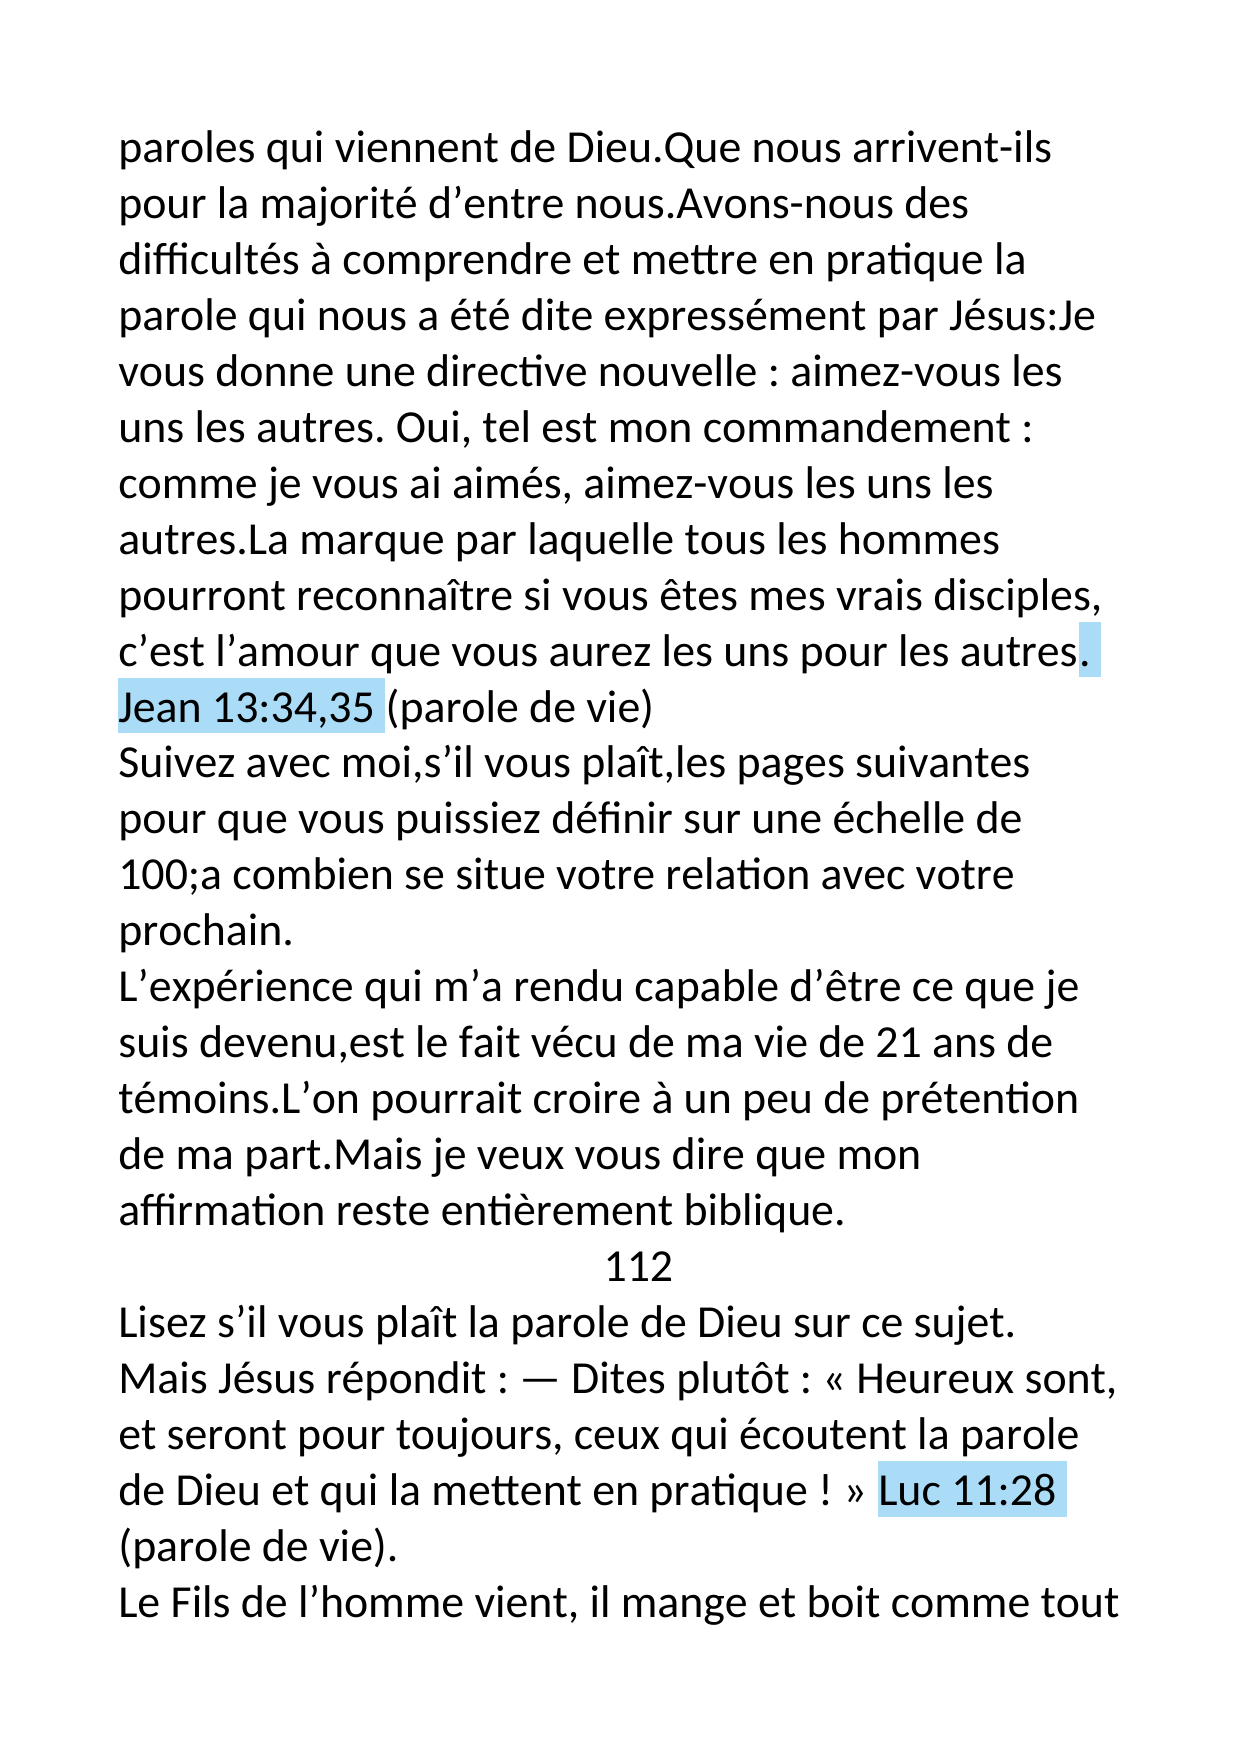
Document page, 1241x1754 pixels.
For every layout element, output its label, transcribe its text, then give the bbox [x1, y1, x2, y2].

text et seront pour toujours, ceux qui écoutent la parole de Dieu et qui la mettent en pratique ! » Luc 11:28 (parole de vie). [118, 1405, 1122, 1572]
text Mais Jésus répondit : — Dites plutôt : « Heureux sont, [118, 1349, 1122, 1405]
text L’expérience qui m’a rendu capable d’être ce que je suis devenu,est le fait vécu de ma vie de 21 ans de témoins.L’on pourrait croire à un peu de prétention de ma part.Mais je veux vous dire que mon affirmation reste entièrement biblique. [118, 957, 1122, 1237]
text Suivez avec moi,s’il vous plaît,les pages suivantes pour que vous puissiez définir sur une échelle de 100;a combien se situe votre relation avec votre prochain. [118, 733, 1122, 957]
text paroles qui viennent de Dieu.Que nous arrivent-ils pour la majorité d’entre nous.Avons-nous des difficultés à comprendre et mettre en pratique la parole qui nous a été dite expressément par Jésus:Je vous donne une directive nouvelle : aimez-vous les uns les autres. Oui, tel est mon commandement : comme je vous ai aimés, aimez-vous les uns les autres.La marque par laquelle tous les hommes pourront reconnaître si vous êtes mes vrais disciples, c’est l’amour que vous aurez les uns pour les autres. Jean 13:34,35 (parole de vie) [118, 118, 1122, 733]
text 112 [118, 1237, 1122, 1293]
text Lisez s’il vous plaît la parole de Dieu sur ce sujet. [118, 1293, 1122, 1349]
text Le Fils de l’homme vient, il mange et boit comme tout [118, 1572, 1122, 1628]
